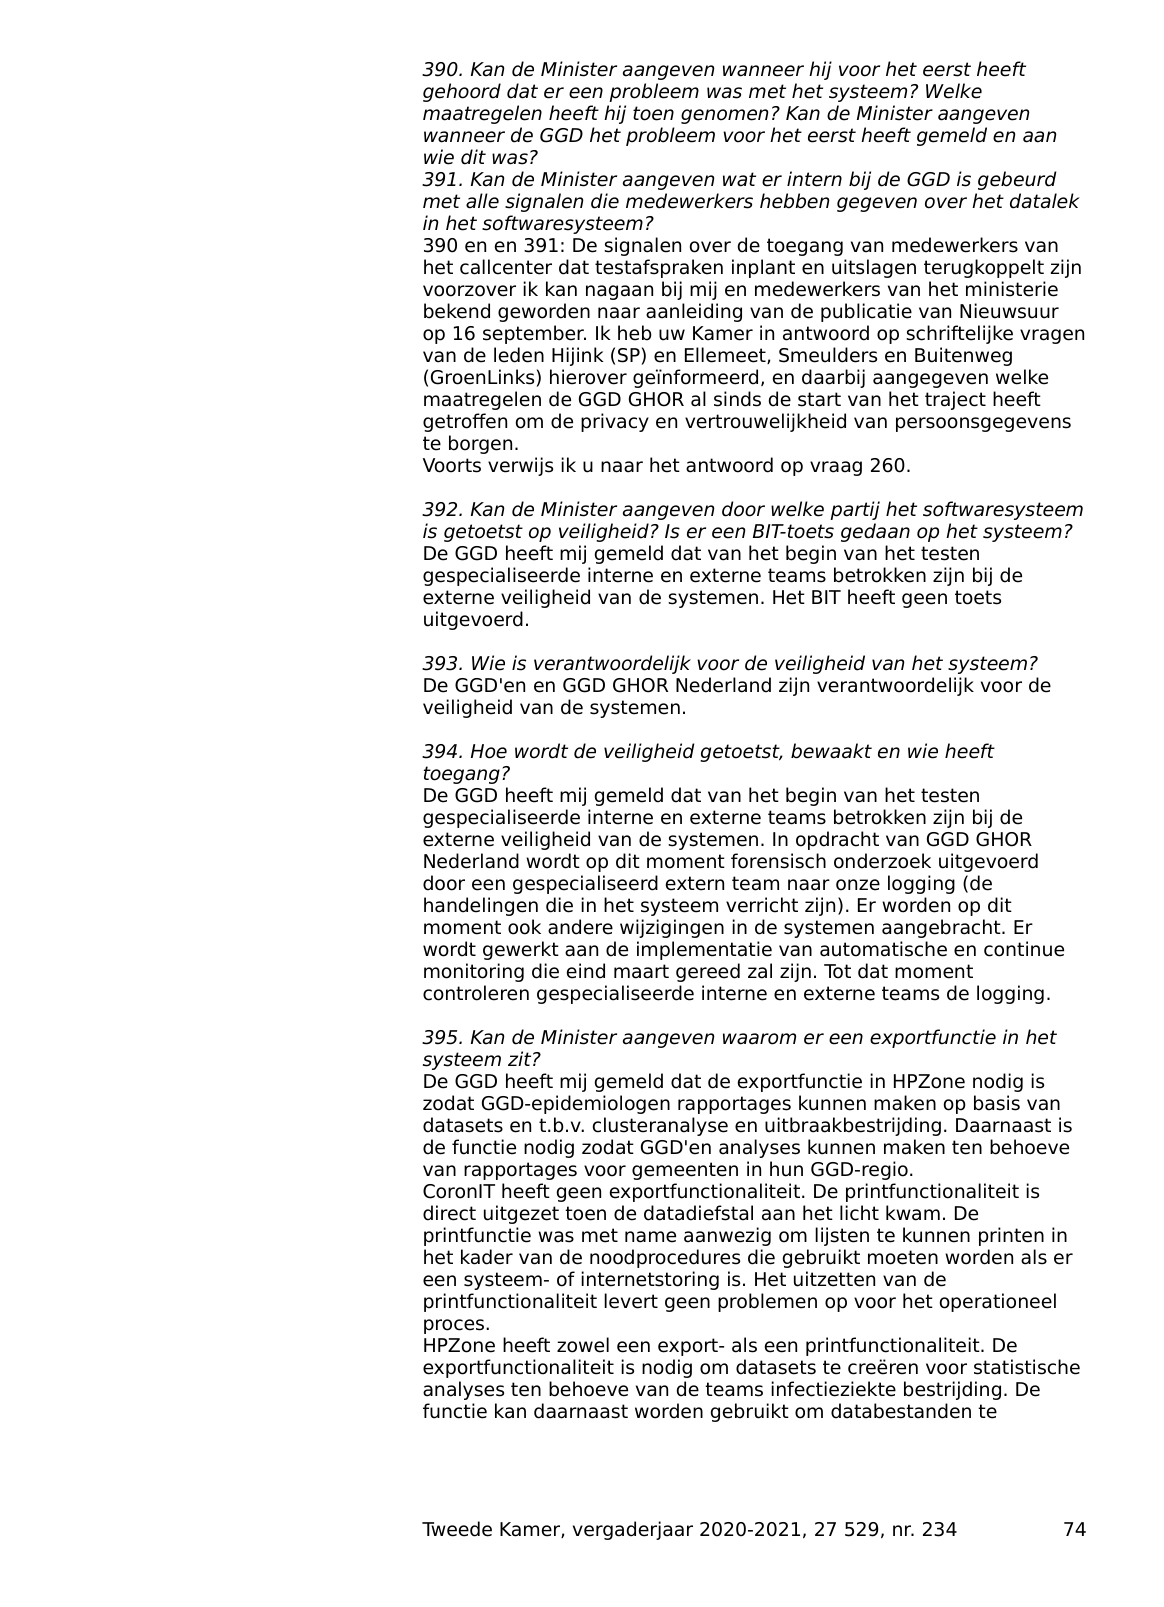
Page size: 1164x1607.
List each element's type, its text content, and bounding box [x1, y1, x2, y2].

text De GGD'en en GGD GHOR Nederland zijn verantwoordelijk voor de veiligheid van de systemen. [422, 675, 1087, 719]
text Voorts verwijs ik u naar het antwoord op vraag 260. [422, 455, 1087, 477]
text 391. Kan de Minister aangeven wat er intern bij de GGD is gebeurd met alle signalen die medewerkers hebben gegeven over het datalek in het softwaresysteem? [422, 169, 1087, 235]
text 393. Wie is verantwoordelijk voor de veiligheid van het systeem? [422, 653, 1087, 675]
text HPZone heeft zowel een export- als een printfunctionaliteit. De exportfunctionaliteit is nodig om datasets te creëren voor statistische analyses ten behoeve van de teams infectieziekte bestrijding. De functie kan daarnaast worden gebruikt om databestanden te [422, 1335, 1087, 1423]
text 392. Kan de Minister aangeven door welke partij het softwaresysteem is getoetst op veiligheid? Is er een BIT-toets gedaan op het systeem? [422, 499, 1087, 543]
text De GGD heeft mij gemeld dat van het begin van het testen gespecialiseerde interne en externe teams betrokken zijn bij de externe veiligheid van de systemen. In opdracht van GGD GHOR Nederland wordt op dit moment forensisch onderzoek uitgevoerd door een gespecialiseerd extern team naar onze logging (de handelingen die in het systeem verricht zijn). Er worden op dit moment ook andere wijzigingen in de systemen aangebracht. Er wordt gewerkt aan de implementatie van automatische en continue monitoring die eind maart gereed zal zijn. Tot dat moment controleren gespecialiseerde interne en externe teams de logging. [422, 785, 1087, 1005]
text De GGD heeft mij gemeld dat de exportfunctie in HPZone nodig is zodat GGD-epidemiologen rapportages kunnen maken op basis van datasets en t.b.v. clusteranalyse en uitbraakbestrijding. Daarnaast is de functie nodig zodat GGD'en analyses kunnen maken ten behoeve van rapportages voor gemeenten in hun GGD-regio. [422, 1071, 1087, 1181]
text 394. Hoe wordt de veiligheid getoetst, bewaakt en wie heeft toegang? [422, 741, 1087, 785]
text 390. Kan de Minister aangeven wanneer hij voor het eerst heeft gehoord dat er een probleem was met het systeem? Welke maatregelen heeft hij toen genomen? Kan de Minister aangeven wanneer de GGD het probleem voor het eerst heeft gemeld en aan wie dit was? [422, 59, 1087, 169]
text 395. Kan de Minister aangeven waarom er een exportfunctie in het systeem zit? [422, 1027, 1087, 1071]
text CoronIT heeft geen exportfunctionaliteit. De printfunctionaliteit is direct uitgezet toen de datadiefstal aan het licht kwam. De printfunctie was met name aanwezig om lijsten te kunnen printen in het kader van de noodprocedures die gebruikt moeten worden als er een systeem- of internetstoring is. Het uitzetten van de printfunctionaliteit levert geen problemen op voor het operationeel proces. [422, 1181, 1087, 1335]
text 390 en en 391: De signalen over de toegang van medewerkers van het callcenter dat testafspraken inplant en uitslagen terugkoppelt zijn voorzover ik kan nagaan bij mij en medewerkers van het ministerie bekend geworden naar aanleiding van de publicatie van Nieuwsuur op 16 september. Ik heb uw Kamer in antwoord op schriftelijke vragen van de leden Hijink (SP) en Ellemeet, Smeulders en Buitenweg (GroenLinks) hierover geïnformeerd, en daarbij aangegeven welke maatregelen de GGD GHOR al sinds de start van het traject heeft getroffen om de privacy en vertrouwelijkheid van persoonsgegevens te borgen. [422, 235, 1087, 455]
text De GGD heeft mij gemeld dat van het begin van het testen gespecialiseerde interne en externe teams betrokken zijn bij de externe veiligheid van de systemen. Het BIT heeft geen toets uitgevoerd. [422, 543, 1087, 631]
